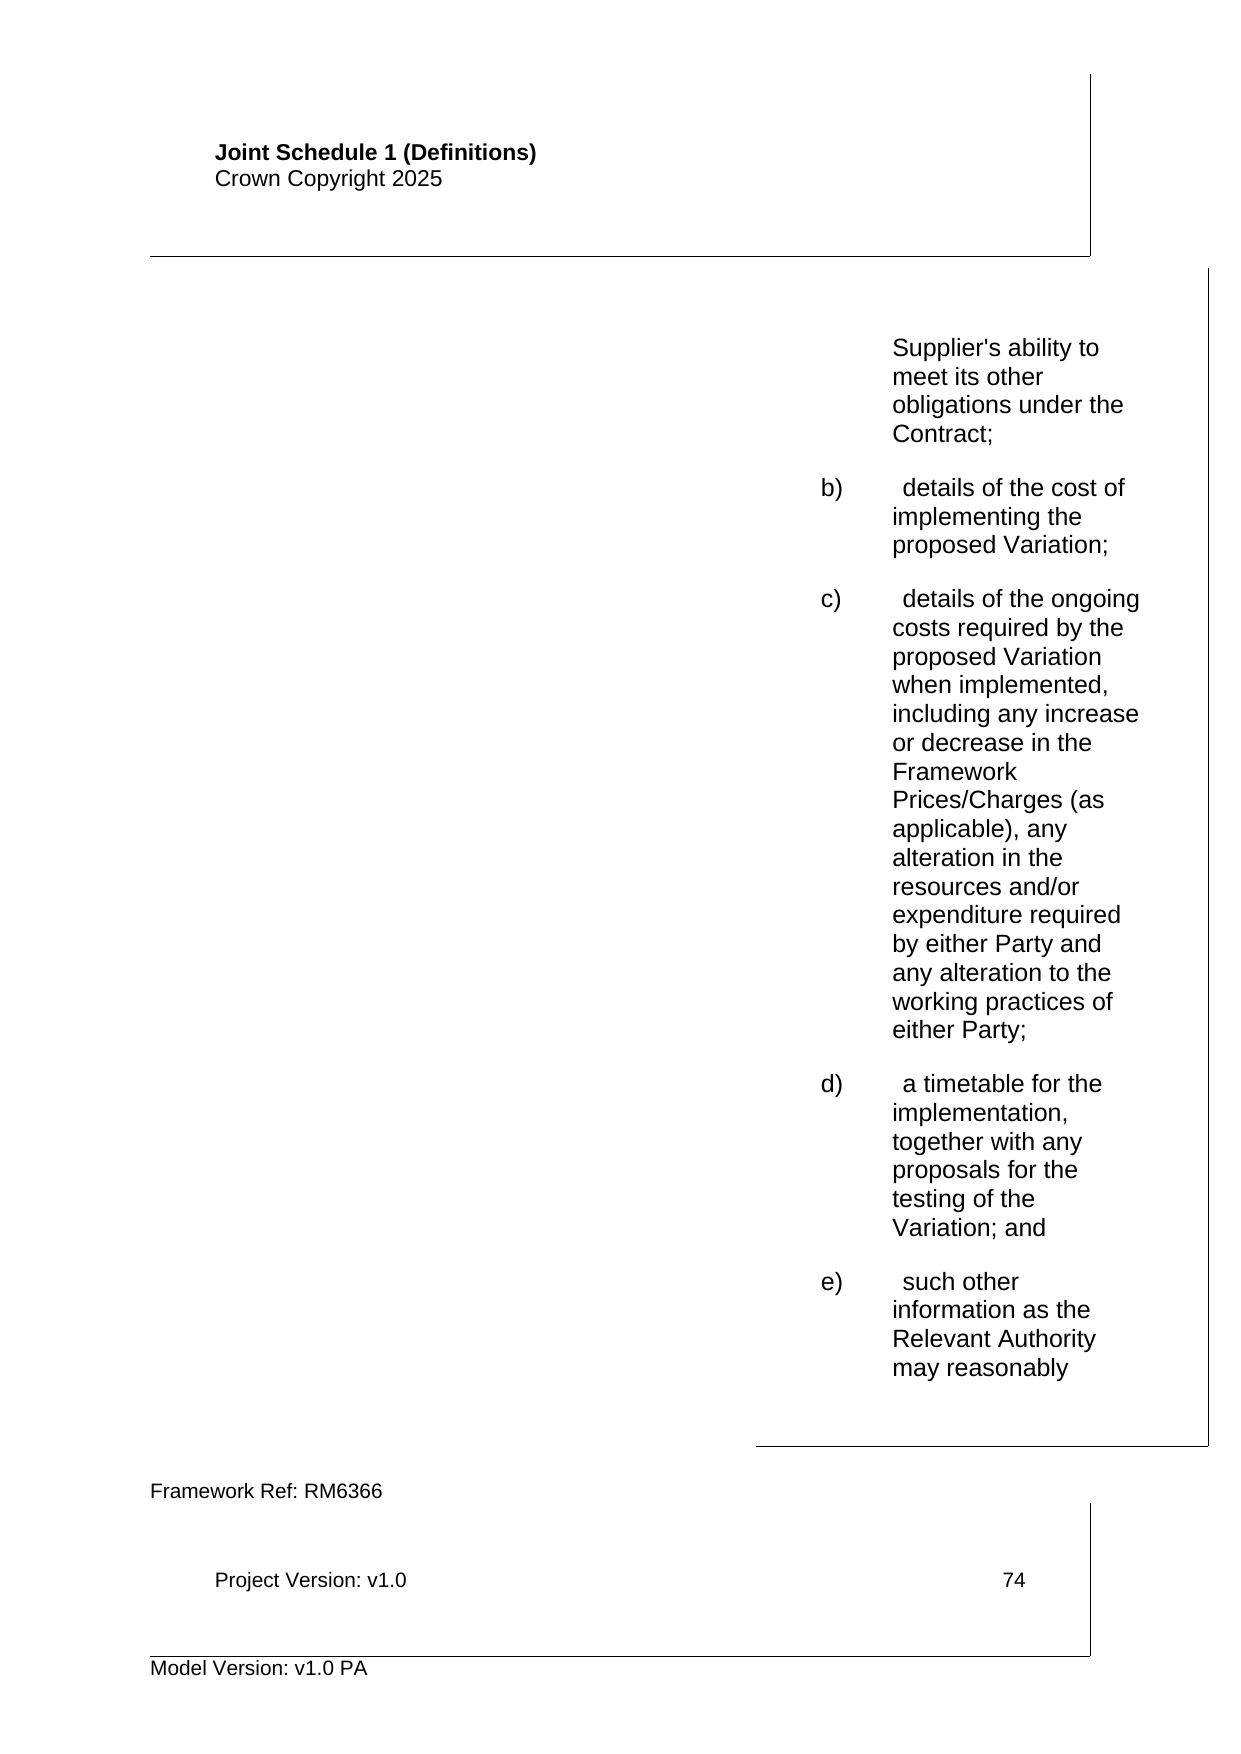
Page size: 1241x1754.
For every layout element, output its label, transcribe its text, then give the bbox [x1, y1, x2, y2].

table_cell [268, 256, 738, 1446]
table_cell Supplier's ability to meet its other obligations under the Contract; details of the cost of implementing the proposed Variation; details of the ongoing costs required by the proposed Variation when implemented, including any increase or decrease in the Framework Prices/Charges (as applicable), any alteration in the resources and/or expenditure required by either Party and any alteration to the working practices of either Party; a timetable for the implementation, together with any proposals for the testing of the Variation; and such other information as the Relevant Authority may reasonably [738, 256, 1208, 1446]
